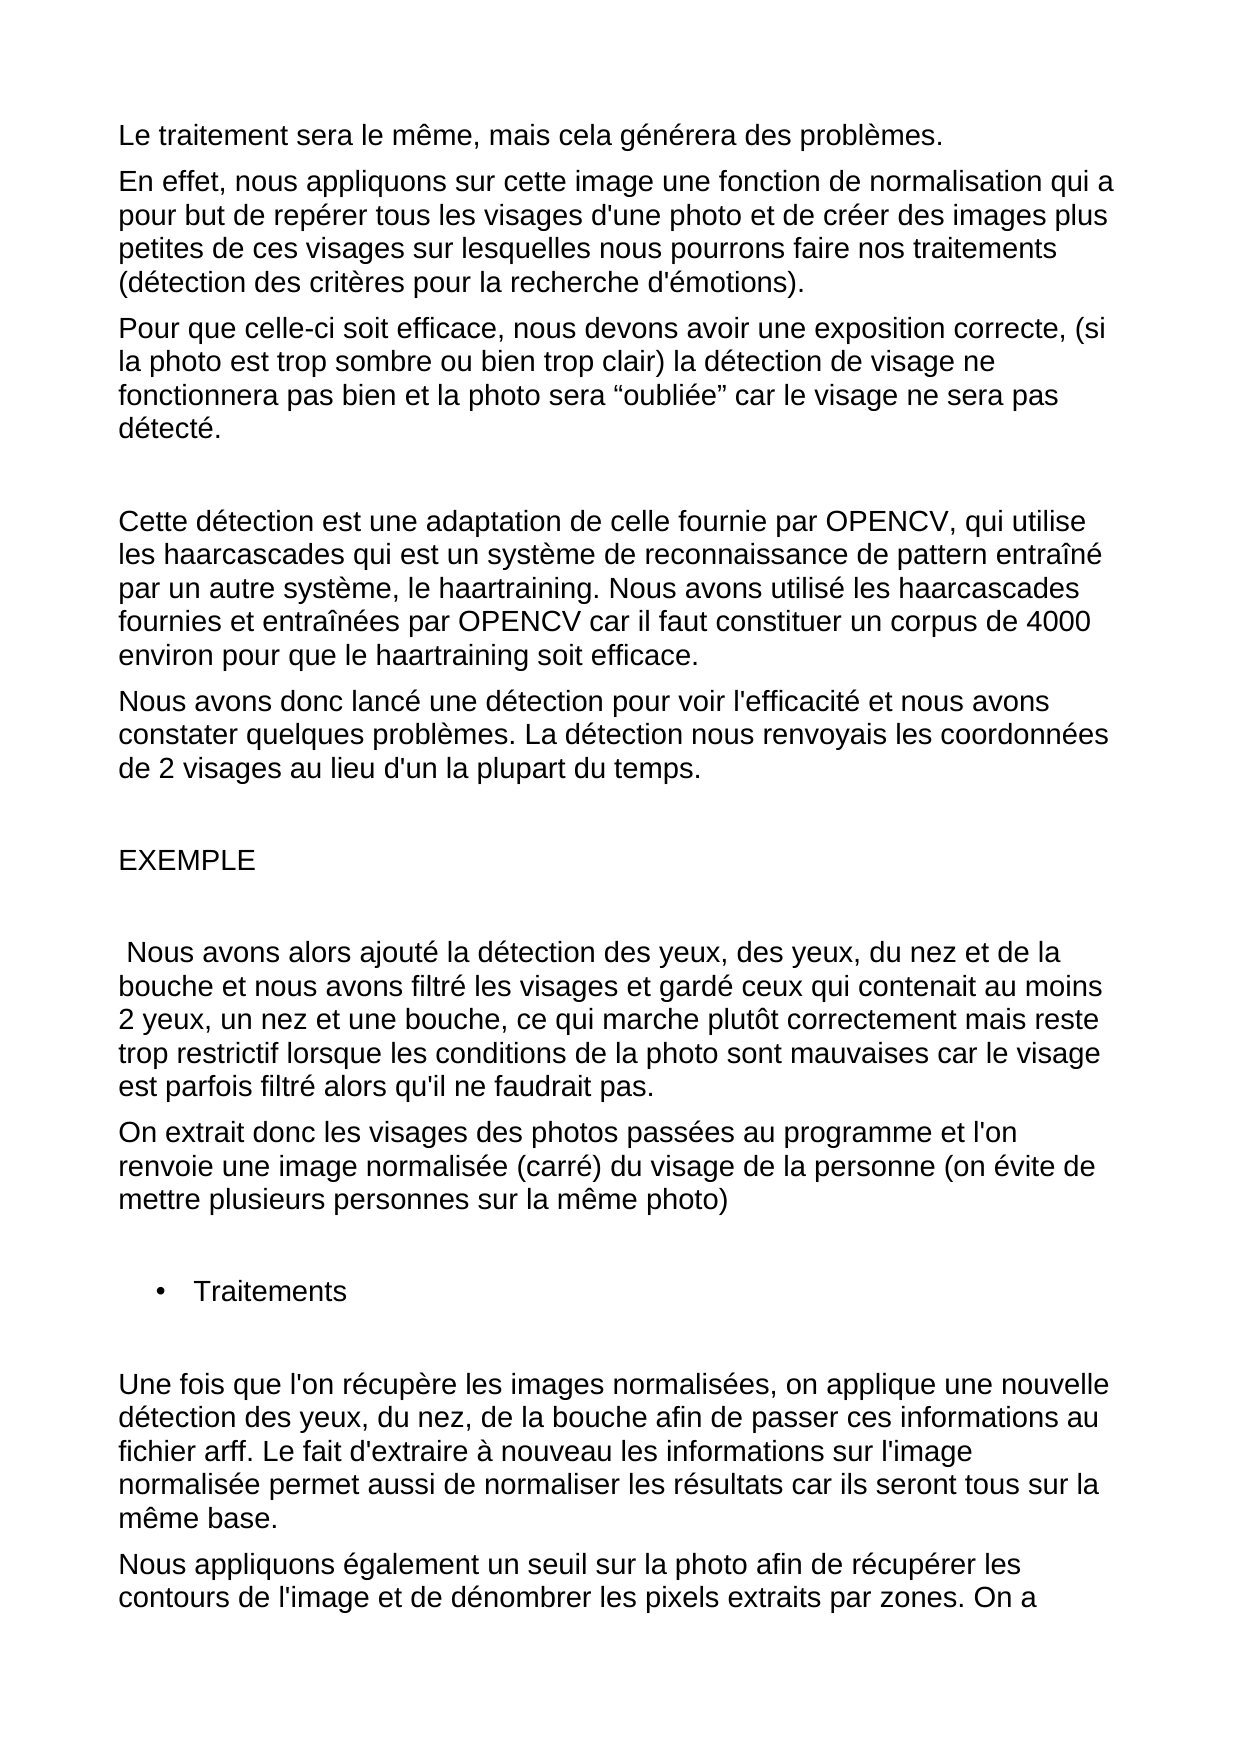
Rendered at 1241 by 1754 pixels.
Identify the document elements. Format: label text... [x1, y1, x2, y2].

text Cette détection est une adaptation de celle fournie par OPENCV, qui utilise les haarcascades qui est un système de reconnaissance de pattern entraîné par un autre système, le haartraining. Nous avons utilisé les haarcascades fournies et entraînées par OPENCV car il faut constituer un corpus de 4000 environ pour que le haartraining soit efficace. [118, 503, 1122, 671]
text En effet, nous appliquons sur cette image une fonction de normalisation qui a pour but de repérer tous les visages d'une photo et de créer des images plus petites de ces visages sur lesquelles nous pourrons faire nos traitements (détection des critères pour la recherche d'émotions). [118, 164, 1122, 298]
text On extrait donc les visages des photos passées au programme et l'on renvoie une image normalisée (carré) du visage de la personne (on évite de mettre plusieurs personnes sur la même photo) [118, 1115, 1122, 1216]
list Traitements [156, 1274, 1122, 1308]
text Nous avons donc lancé une détection pour voir l'efficacité et nous avons constater quelques problèmes. La détection nous renvoyais les coordonnées de 2 visages au lieu d'un la plupart du temps. [118, 684, 1122, 784]
text Pour que celle-ci soit efficace, nous devons avoir une exposition correcte, (si la photo est trop sombre ou bien trop clair) la détection de visage ne fonctionnera pas bien et la photo sera “oubliée” car le visage ne sera pas détecté. [118, 311, 1122, 445]
text Nous avons alors ajouté la détection des yeux, des yeux, du nez et de la bouche et nous avons filtré les visages et gardé ceux qui contenait au moins 2 yeux, un nez et une bouche, ce qui marche plutôt correctement mais reste trop restrictif lorsque les conditions de la photo sont mauvaises car le visage est parfois filtré alors qu'il ne faudrait pas. [118, 935, 1122, 1103]
text Le traitement sera le même, mais cela générera des problèmes. [118, 118, 1122, 152]
text EXEMPLE [118, 843, 1122, 876]
text Une fois que l'on récupère les images normalisées, on applique une nouvelle détection des yeux, du nez, de la bouche afin de passer ces informations au fichier arff. Le fait d'extraire à nouveau les informations sur l'image normalisée permet aussi de normaliser les résultats car ils seront tous sur la même base. [118, 1367, 1122, 1534]
text Nous appliquons également un seuil sur la photo afin de récupérer les contours de l'image et de dénombrer les pixels extraits par zones. On a [118, 1547, 1122, 1614]
